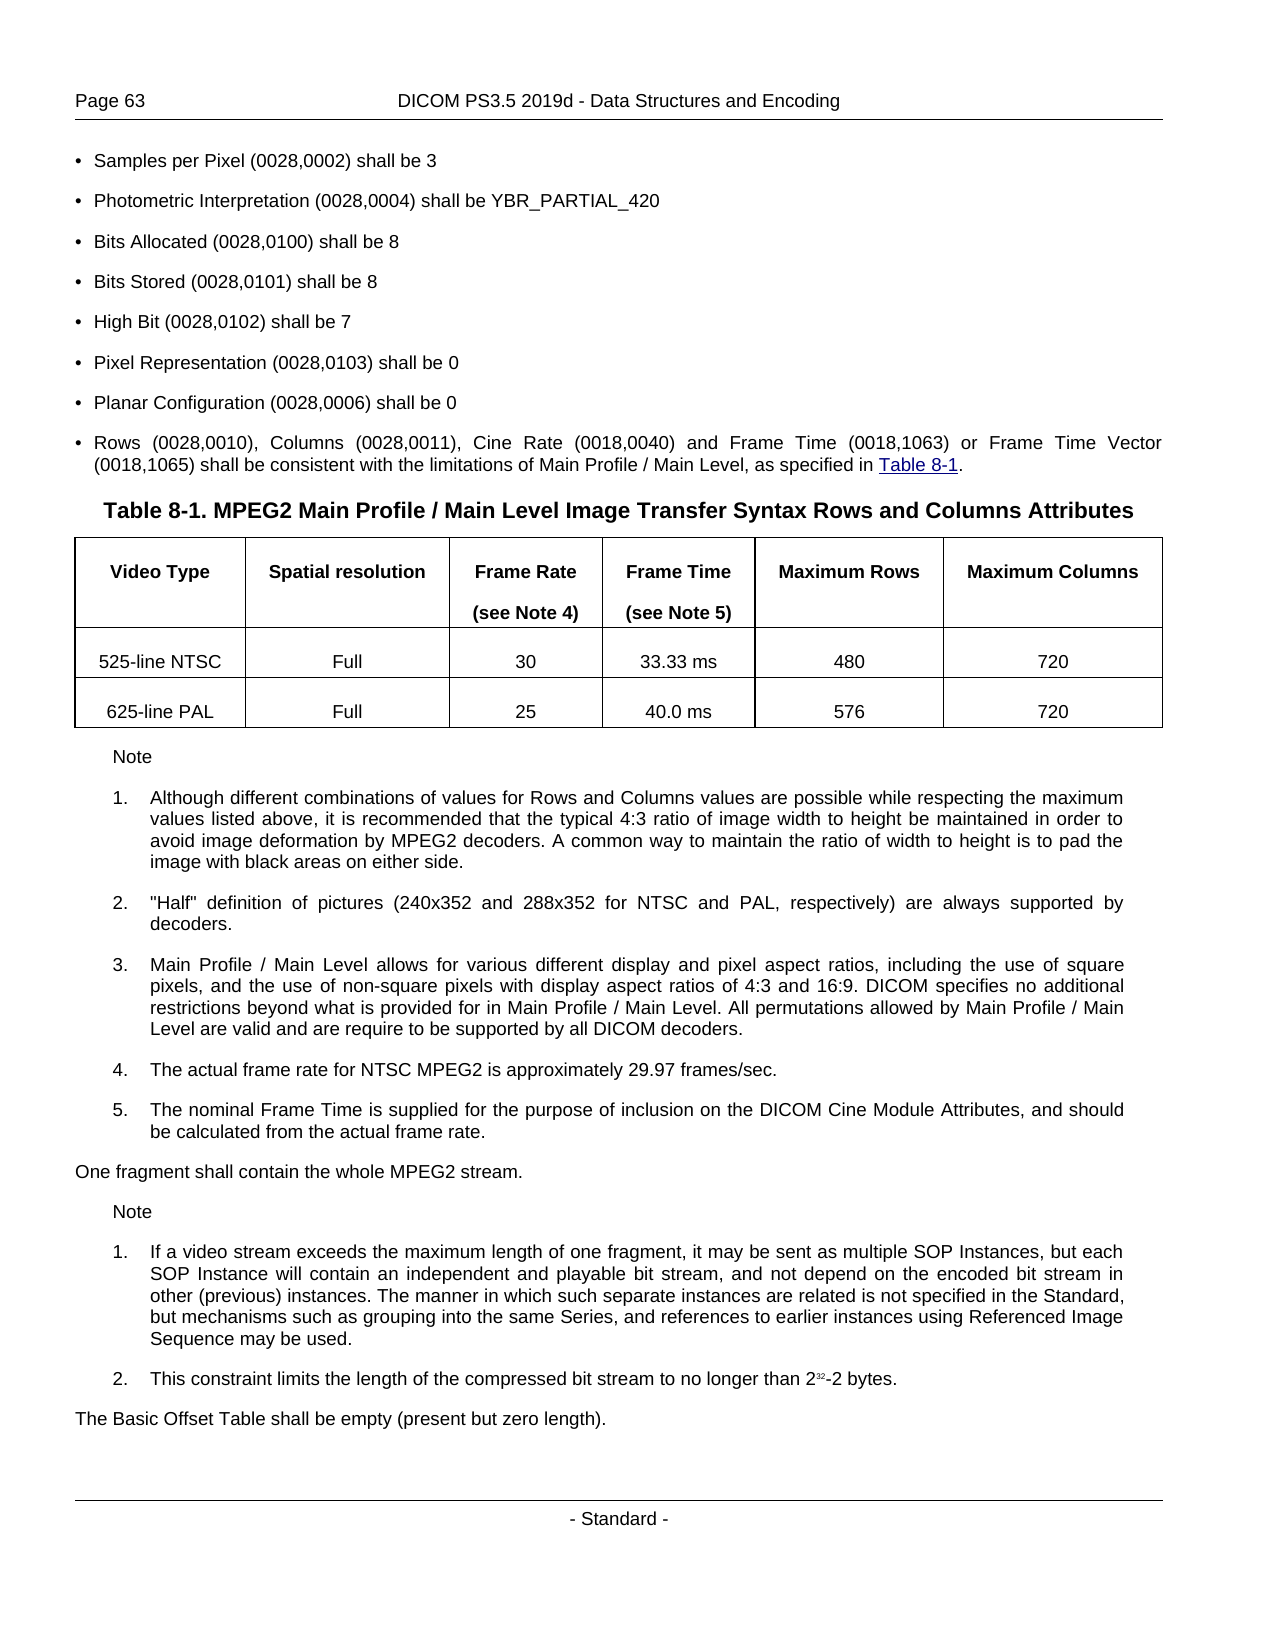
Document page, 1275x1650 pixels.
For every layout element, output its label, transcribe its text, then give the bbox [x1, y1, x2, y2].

text Table 8-1. MPEG2 Main Profile / Main Level Image Transfer Syntax Rows and Columns Attributes [75, 498, 1162, 524]
text • Photometric Interpretation (0028,0004) shall be YBR_PARTIAL_420 [75, 190, 1162, 212]
text 2. "Half" definition of pictures (240x352 and 288x352 for NTSC and PAL, respectively) are always supported by decoders. [112, 892, 1125, 935]
text Note [112, 746, 1125, 768]
text The Basic Offset Table shall be empty (present but zero length). [75, 1408, 1162, 1430]
table_cell 525-line NTSC [76, 628, 245, 677]
table_cell 480 [756, 628, 943, 677]
table_cell 625-line PAL [76, 678, 245, 727]
table_cell 30 [450, 628, 602, 677]
table_cell 720 [944, 628, 1162, 677]
text One fragment shall contain the whole MPEG2 stream. [75, 1161, 1162, 1182]
text 2. This constraint limits the length of the compressed bit stream to no longer than 232-2 bytes. [112, 1368, 1125, 1389]
text • Samples per Pixel (0028,0002) shall be 3 [75, 150, 1162, 172]
table_cell 40.0 ms [603, 678, 754, 727]
text Note [112, 1201, 1125, 1223]
table_header Frame Rate (see Note 4) [450, 538, 602, 627]
text • Pixel Representation (0028,0103) shall be 0 [75, 352, 1162, 373]
text • Rows (0028,0010), Columns (0028,0011), Cine Rate (0018,0040) and Frame Time (0018,1063) or Frame Time Vector (0018,1065) shall be consistent with the limitations of Main Profile / Main Level, as specified in Table 8-1. [75, 432, 1162, 475]
table_cell 720 [944, 678, 1162, 727]
text 1. If a video stream exceeds the maximum length of one fragment, it may be sent as multiple SOP Instances, but each SOP Instance will contain an independent and playable bit stream, and not depend on the encoded bit stream in other (previous) instances. The manner in which such separate instances are related is not specified in the Standard, but mechanisms such as grouping into the same Series, and references to earlier instances using Referenced Image Sequence may be used. [112, 1241, 1125, 1349]
table_cell 576 [756, 678, 943, 727]
table_header Frame Time (see Note 5) [603, 538, 754, 627]
text • Bits Allocated (0028,0100) shall be 8 [75, 231, 1162, 252]
table_cell 25 [450, 678, 602, 727]
table_header Spatial resolution [246, 538, 449, 627]
text 5. The nominal Frame Time is supplied for the purpose of inclusion on the DICOM Cine Module Attributes, and should be calculated from the actual frame rate. [112, 1099, 1125, 1142]
text 1. Although different combinations of values for Rows and Columns values are possible while respecting the maximum values listed above, it is recommended that the typical 4:3 ratio of image width to height be maintained in order to avoid image deformation by MPEG2 decoders. A common way to maintain the ratio of width to height is to pad the image with black areas on either side. [112, 787, 1125, 873]
text • Planar Configuration (0028,0006) shall be 0 [75, 392, 1162, 413]
table_cell Full [246, 628, 449, 677]
text • Bits Stored (0028,0101) shall be 8 [75, 271, 1162, 292]
table_header Maximum Rows [756, 538, 943, 627]
table_header Video Type [76, 538, 245, 627]
text 3. Main Profile / Main Level allows for various different display and pixel aspect ratios, including the use of square pixels, and the use of non-square pixels with display aspect ratios of 4:3 and 16:9. DICOM specifies no additional restrictions beyond what is provided for in Main Profile / Main Level. All permutations allowed by Main Profile / Main Level are valid and are require to be supported by all DICOM decoders. [112, 953, 1125, 1040]
table_header Maximum Columns [944, 538, 1162, 627]
table_cell Full [246, 678, 449, 727]
table_cell 33.33 ms [603, 628, 754, 677]
text 4. The actual frame rate for NTSC MPEG2 is approximately 29.97 frames/sec. [112, 1058, 1125, 1080]
text • High Bit (0028,0102) shall be 7 [75, 311, 1162, 333]
